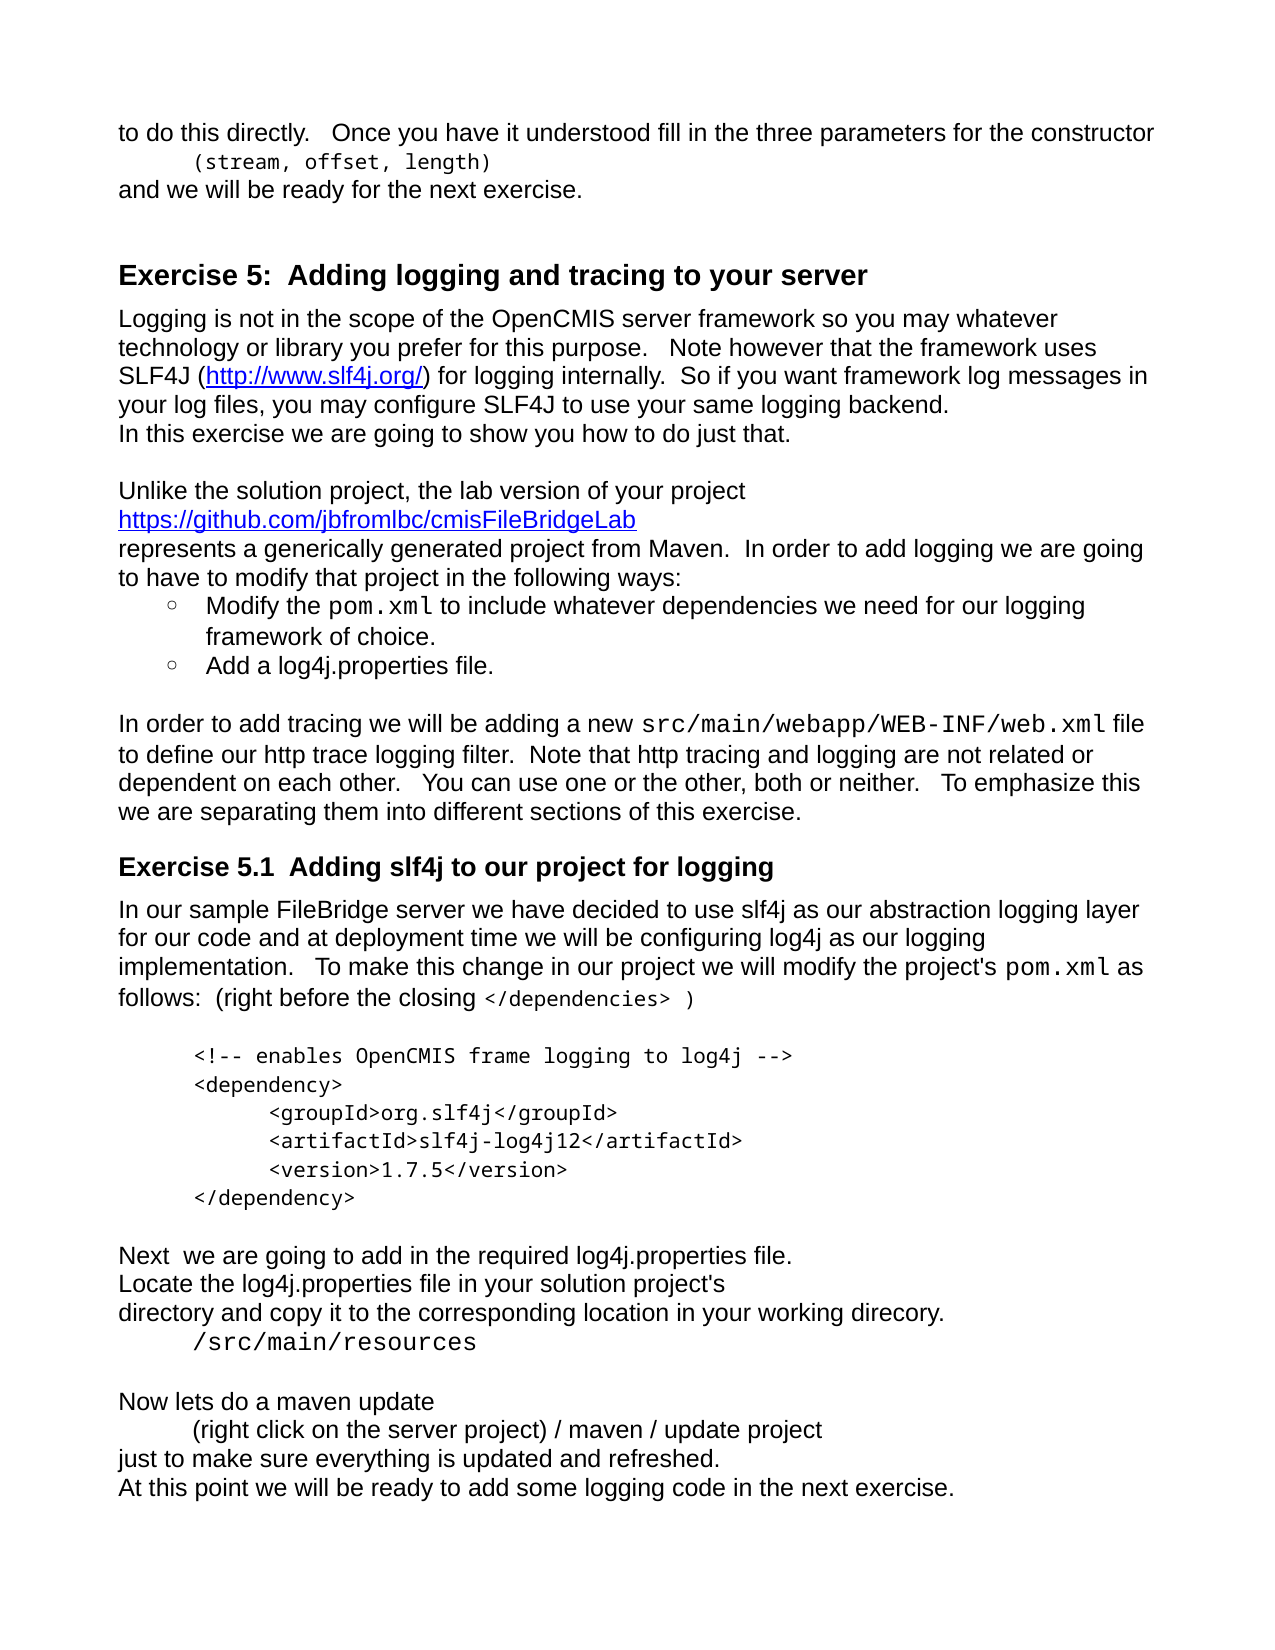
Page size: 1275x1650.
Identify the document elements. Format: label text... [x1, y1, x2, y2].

text <version>1.7.5</version> [193, 1155, 1157, 1183]
text <groupId>org.slf4j</groupId> [193, 1098, 1157, 1127]
text Next we are going to add in the required log4j.properties file. [118, 1241, 1157, 1269]
list Add a log4j.properties file. [162, 651, 1157, 680]
text (stream, offset, length) [118, 147, 1157, 175]
subtitle Exercise 5: Adding logging and tracing to your server [118, 258, 1157, 291]
text In our sample FileBridge server we have decided to use slf4j as our abstraction logging layer for our code and at deployment time we will be configuring log4j as our logging implementation. To make this change in our project we will modify the project's pom.xml as follows: (right before the closing </dependencies> ) [118, 894, 1157, 1013]
text to do this directly. Once you have it understood fill in the three parameters for the constructor [118, 118, 1157, 147]
text At this point we will be ready to add some logging code in the next exercise. [118, 1473, 1157, 1502]
subtitle Exercise 5.1 Adding slf4j to our project for logging [118, 851, 1157, 882]
text (right click on the server project) / maven / update project [118, 1415, 1157, 1444]
text represents a generically generated project from Maven. In order to add logging we are going to have to modify that project in the following ways: [118, 534, 1157, 591]
text /src/main/resources [118, 1327, 1157, 1358]
text just to make sure everything is updated and refreshed. [118, 1444, 1157, 1473]
text <dependency> [193, 1070, 1157, 1098]
text Unlike the solution project, the lab version of your project https://github.com/jbfromlbc/cmisFileBridgeLab [118, 476, 1157, 534]
text Locate the log4j.properties file in your solution project's [118, 1269, 1157, 1298]
text and we will be ready for the next exercise. [118, 175, 1157, 204]
text Now lets do a maven update [118, 1387, 1157, 1415]
text </dependency> [193, 1183, 1157, 1212]
text <artifactId>slf4j-log4j12</artifactId> [193, 1127, 1157, 1155]
text <!-- enables OpenCMIS frame logging to log4j --> [193, 1041, 1157, 1070]
text directory and copy it to the corresponding location in your working direcory. [118, 1298, 1157, 1327]
list Modify the pom.xml to include whatever dependencies we need for our logging framework of choice. [162, 591, 1157, 651]
text Logging is not in the scope of the OpenCMIS server framework so you may whatever technology or library you prefer for this purpose. Note however that the framework uses SLF4J (http://www.slf4j.org/) for logging internally. So if you want framework log messages in your log files, you may configure SLF4J to use your same logging backend. [118, 304, 1157, 419]
text In order to add tracing we will be adding a new src/main/webapp/WEB-INF/web.xml file to define our http trace logging filter. Note that http tracing and logging are not related or dependent on each other. You can use one or the other, both or neither. To emphasize this we are separating them into different sections of this exercise. [118, 709, 1157, 826]
text In this exercise we are going to show you how to do just that. [118, 419, 1157, 448]
